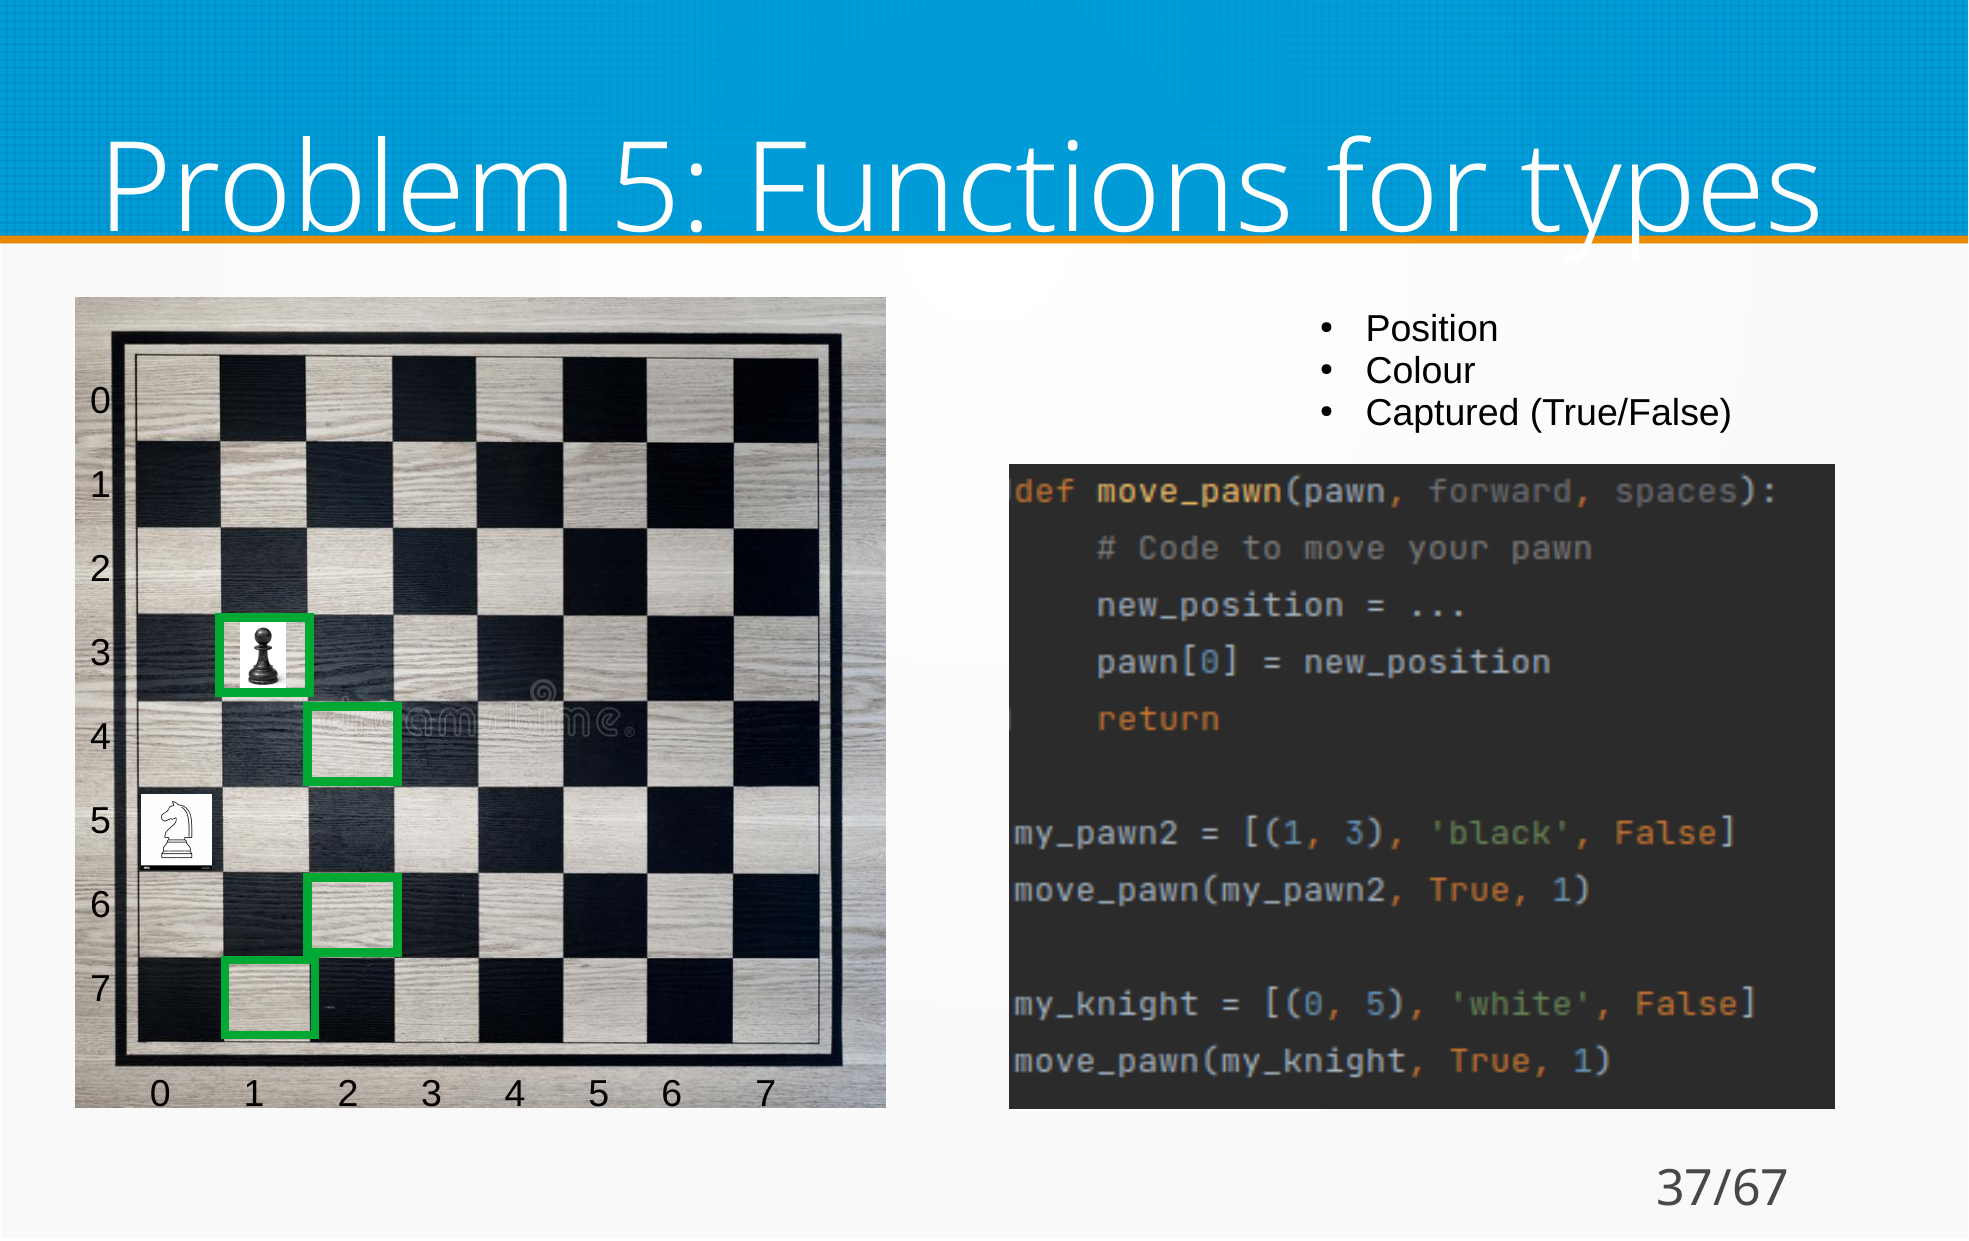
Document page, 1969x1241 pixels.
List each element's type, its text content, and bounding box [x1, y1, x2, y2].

text_box Position Colour Captured (True/False) [1305, 300, 1831, 441]
text_box 0 1 2 3 4 5 6 7 [135, 1065, 811, 1122]
title Problem 5: Functions for types [98, 49, 1870, 257]
picture [0, 236, 1969, 1241]
text_box 0 1 2 3 4 5 6 7 [75, 330, 121, 1017]
